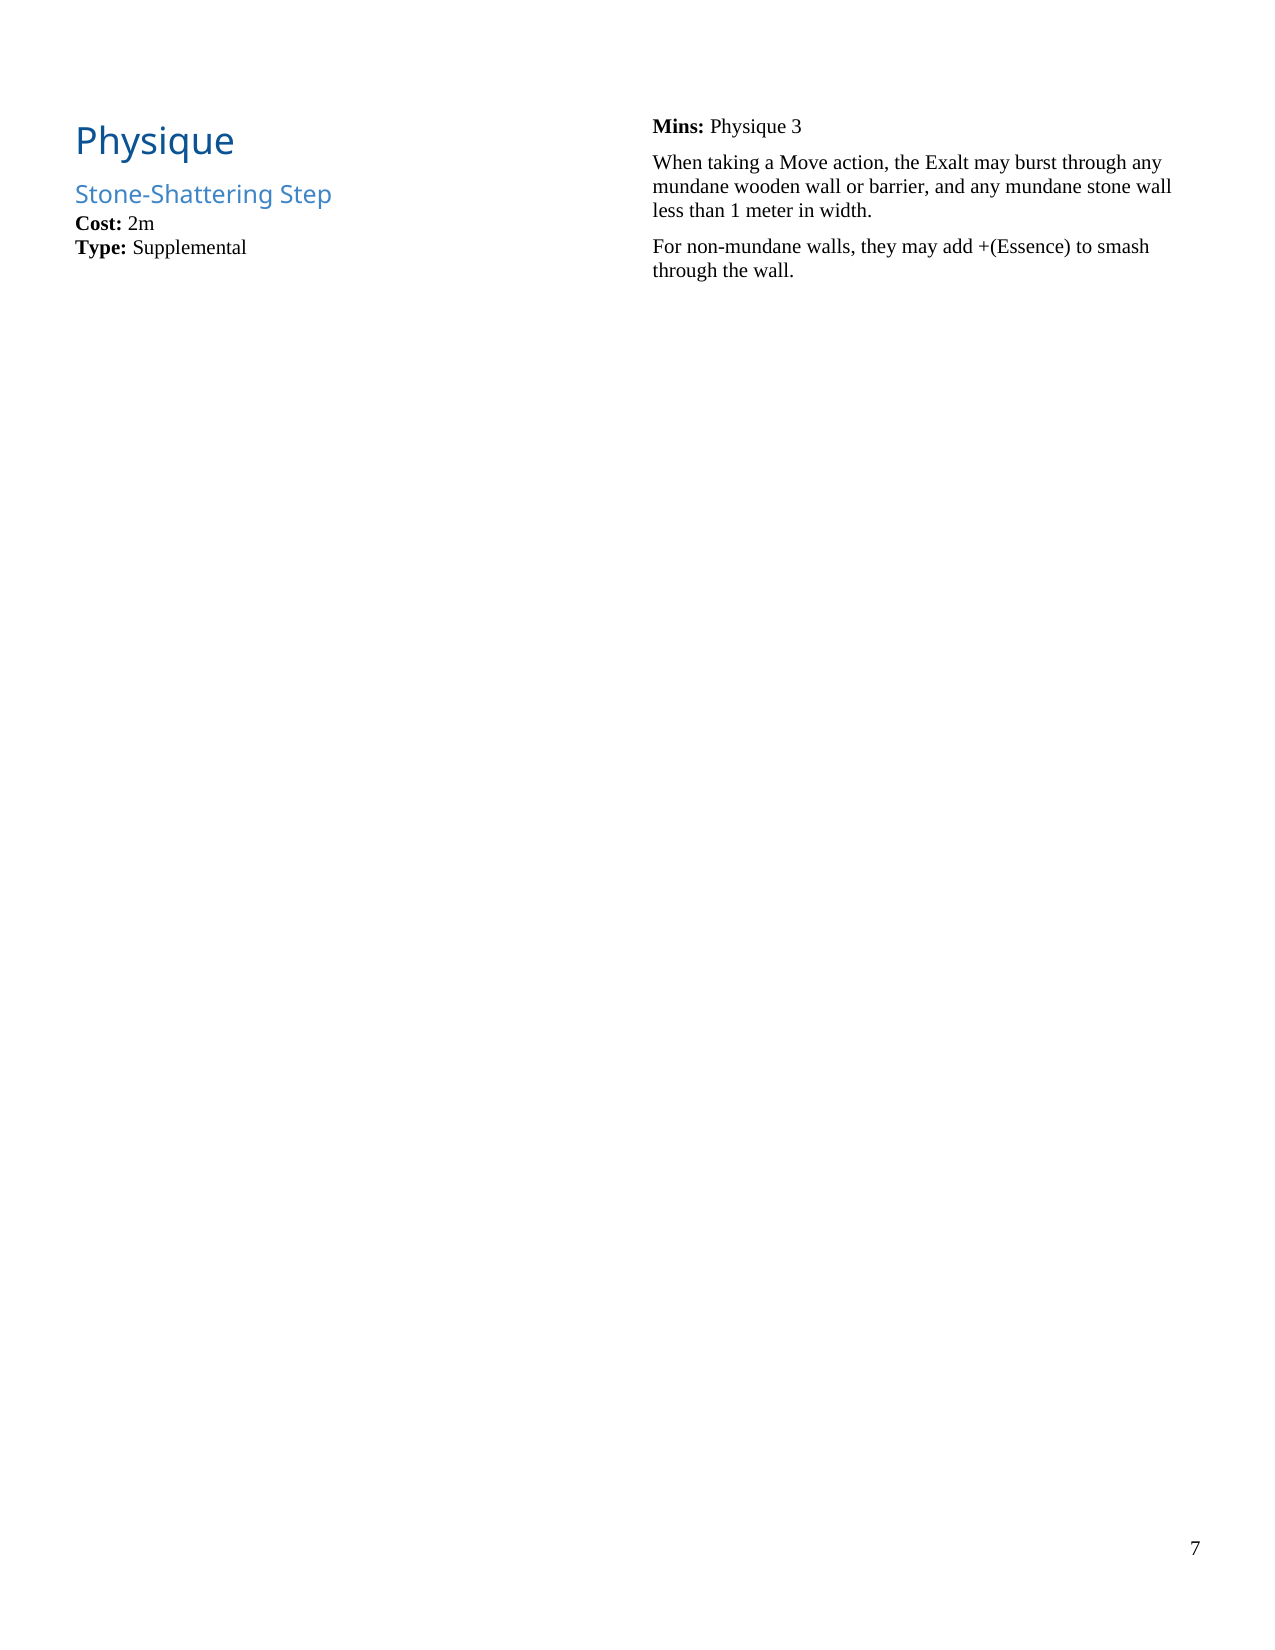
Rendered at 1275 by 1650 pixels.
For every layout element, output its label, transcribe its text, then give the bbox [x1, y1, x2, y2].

text Cost: 2m Type: Supplemental [75, 211, 622, 259]
text For non-mundane walls, they may add +(Essence) to smash through the wall. [652, 234, 1200, 282]
text Mins: Physique 3 [652, 114, 1200, 138]
text When taking a Move action, the Exalt may burst through any mundane wooden wall or barrier, and any mundane stone wall less than 1 meter in width. [652, 150, 1200, 222]
subtitle Stone-Shattering Step [75, 177, 622, 211]
subtitle Physique [75, 114, 622, 165]
